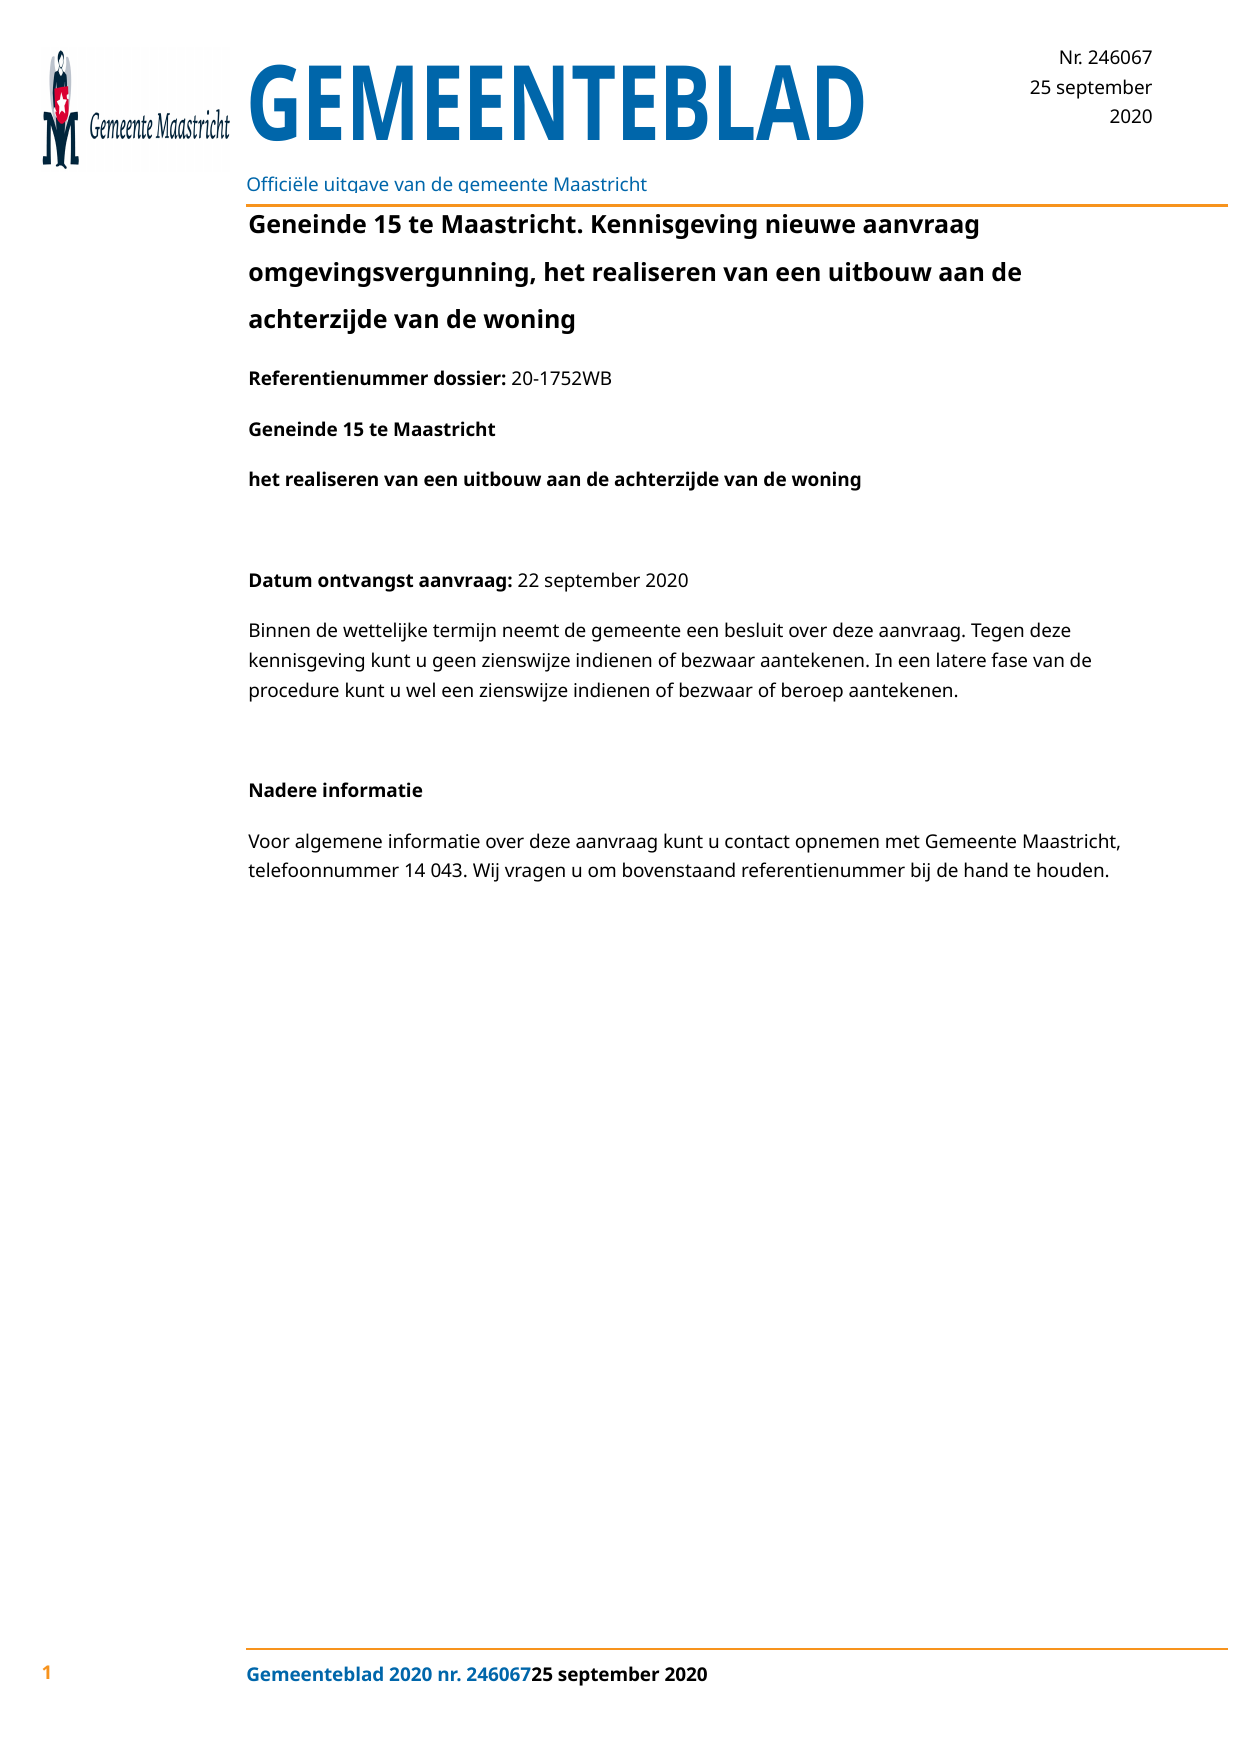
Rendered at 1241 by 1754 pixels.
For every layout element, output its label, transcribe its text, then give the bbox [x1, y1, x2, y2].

text Datum ontvangst aanvraag: 22 september 2020 [248, 567, 1152, 593]
text het realiseren van een uitbouw aan de achterzijde van de woning [248, 466, 1152, 492]
text Referentienummer dossier: 20-1752WB [248, 366, 1152, 391]
picture [41, 47, 231, 172]
text Nadere informatie [248, 778, 1152, 803]
text Geneinde 15 te Maastricht [248, 416, 1152, 442]
text Geneinde 15 te Maastricht. Kennisgeving nieuwe aanvraag omgevingsvergunning, het realiseren van een uitbouw aan de achterzijde van de woning [248, 207, 1152, 336]
text Voor algemene informatie over deze aanvraag kunt u contact opnemen met Gemeente Maastricht, telefoonnummer 14 043. Wij vragen u om bovenstaand referentienummer bij de hand te houden. [248, 828, 1152, 883]
text Binnen de wettelijke termijn neemt de gemeente een besluit over deze aanvraag. Tegen deze kennisgeving kunt u geen zienswijze indienen of bezwaar aantekenen. In een latere fase van de procedure kunt u wel een zienswijze indienen of bezwaar of beroep aantekenen. [248, 618, 1152, 702]
